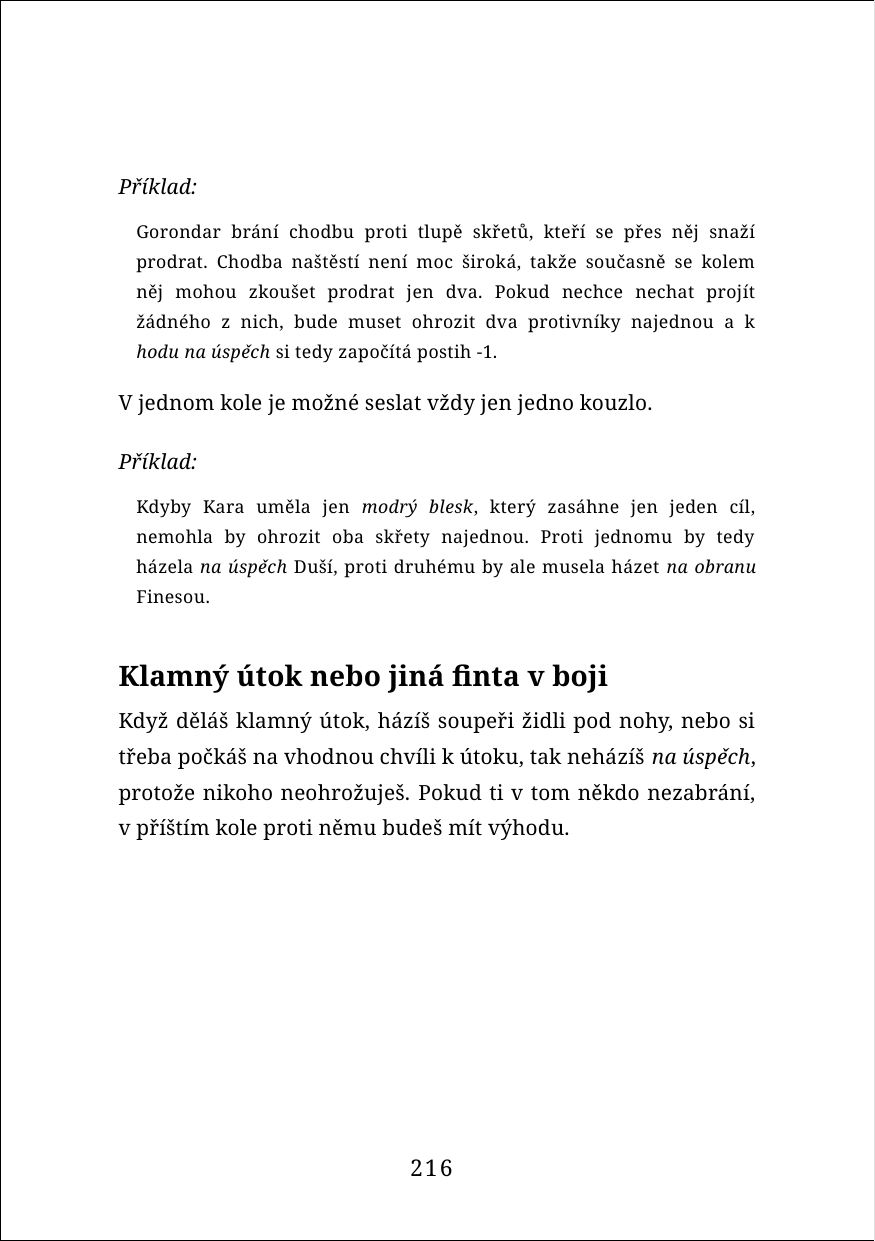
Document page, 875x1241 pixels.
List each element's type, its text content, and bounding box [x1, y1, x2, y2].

text V jednom kole je možné seslat vždy jen jedno kouzlo. [118, 388, 756, 416]
text Kdyby Kara uměla jen modrý blesk, který zasáhne jen jeden cíl, nemohla by ohrozit oba skřety najednou. Proti jednomu by tedy házela na úspěch Duší, proti druhému by ale musela házet na obranu Finesou. [136, 494, 756, 609]
text Když děláš klamný útok, házíš soupeři židli pod nohy, nebo si třeba počkáš na vhodnou chvíli k útoku, tak neházíš na úspěch, protože nikoho neohrožuješ. Pokud ti v tom někdo nezabrání, v příštím kole proti němu budeš mít výhodu. [118, 707, 756, 842]
text Příklad: [118, 172, 756, 200]
text Gorondar brání chodbu proti tlupě skřetů, kteří se přes něj snaží prodrat. Chodba naštěstí není moc široká, takže současně se kolem něj mohou zkoušet prodrat jen dva. Pokud nechce nechat projít žádného z nich, bude muset ohrozit dva protivníky najednou a k hodu na úspěch si tedy započítá postih -1. [136, 219, 756, 364]
subtitle Klamný útok nebo jiná finta v boji [118, 656, 756, 695]
text Příklad: [118, 447, 756, 475]
